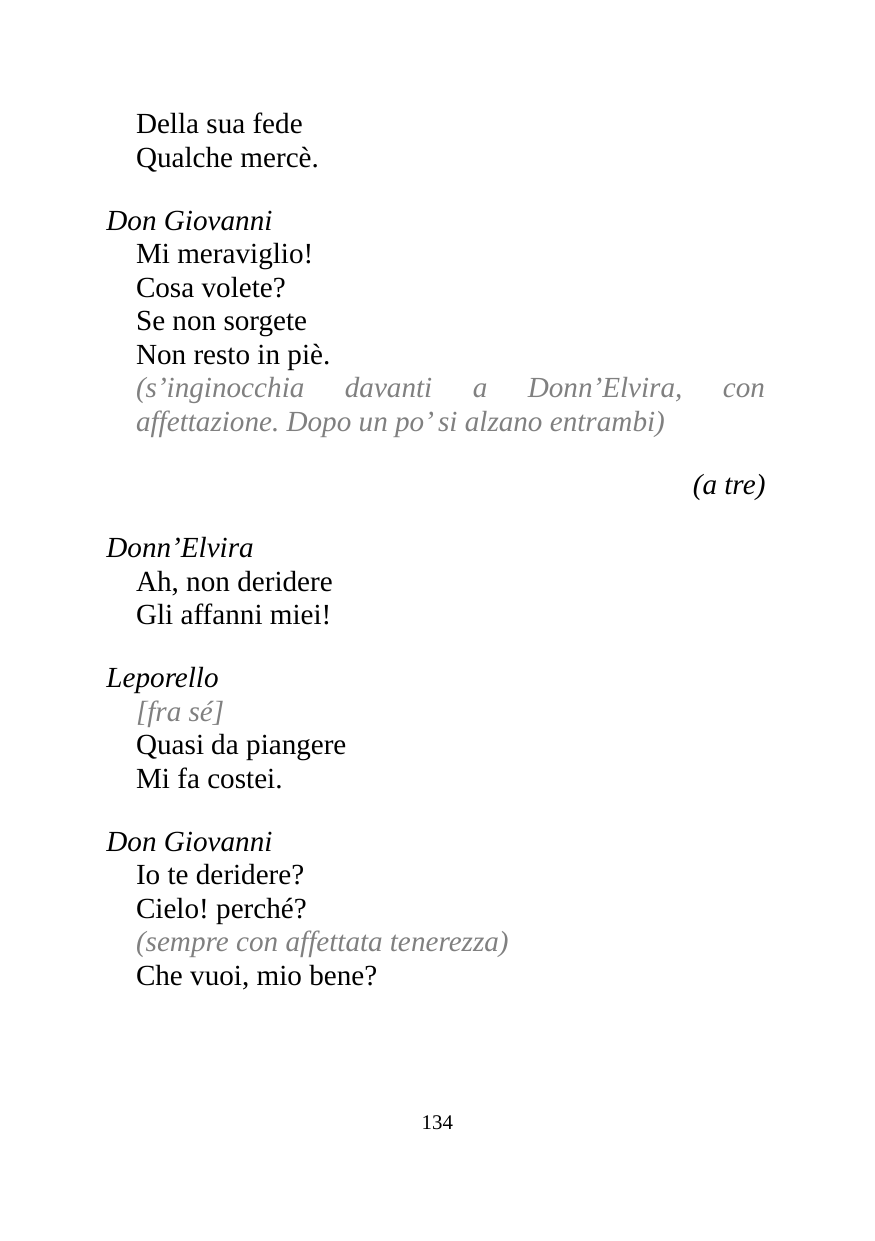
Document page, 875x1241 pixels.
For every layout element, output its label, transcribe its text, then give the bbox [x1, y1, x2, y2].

text Se non sorgete [136, 303, 768, 337]
text Io te deridere? [136, 857, 768, 891]
text Donn’Elvira [106, 530, 768, 564]
text Cosa volete? [136, 270, 768, 303]
text Don Giovanni [106, 203, 768, 236]
text Qualche mercè. [136, 140, 768, 173]
text Gli affanni miei! [136, 597, 768, 631]
text (s’inginocchia davanti a Donn’Elvira, con affettazione. Dopo un po’ si alzano entrambi) [136, 371, 768, 438]
text Che vuoi, mio bene? [136, 958, 768, 992]
text Leporello [106, 660, 768, 694]
text Non resto in piè. [136, 337, 768, 371]
text (a tre) [106, 467, 768, 501]
text (sempre con affettata tenerezza) [136, 924, 768, 958]
text Mi fa costei. [136, 761, 768, 794]
text Don Giovanni [106, 824, 768, 857]
text Cielo! perché? [136, 891, 768, 924]
text Ah, non deridere [136, 564, 768, 597]
text Quasi da piangere [136, 727, 768, 761]
text [fra sé] [136, 694, 768, 727]
text Mi meraviglio! [136, 236, 768, 270]
text Della sua fede [136, 106, 768, 140]
